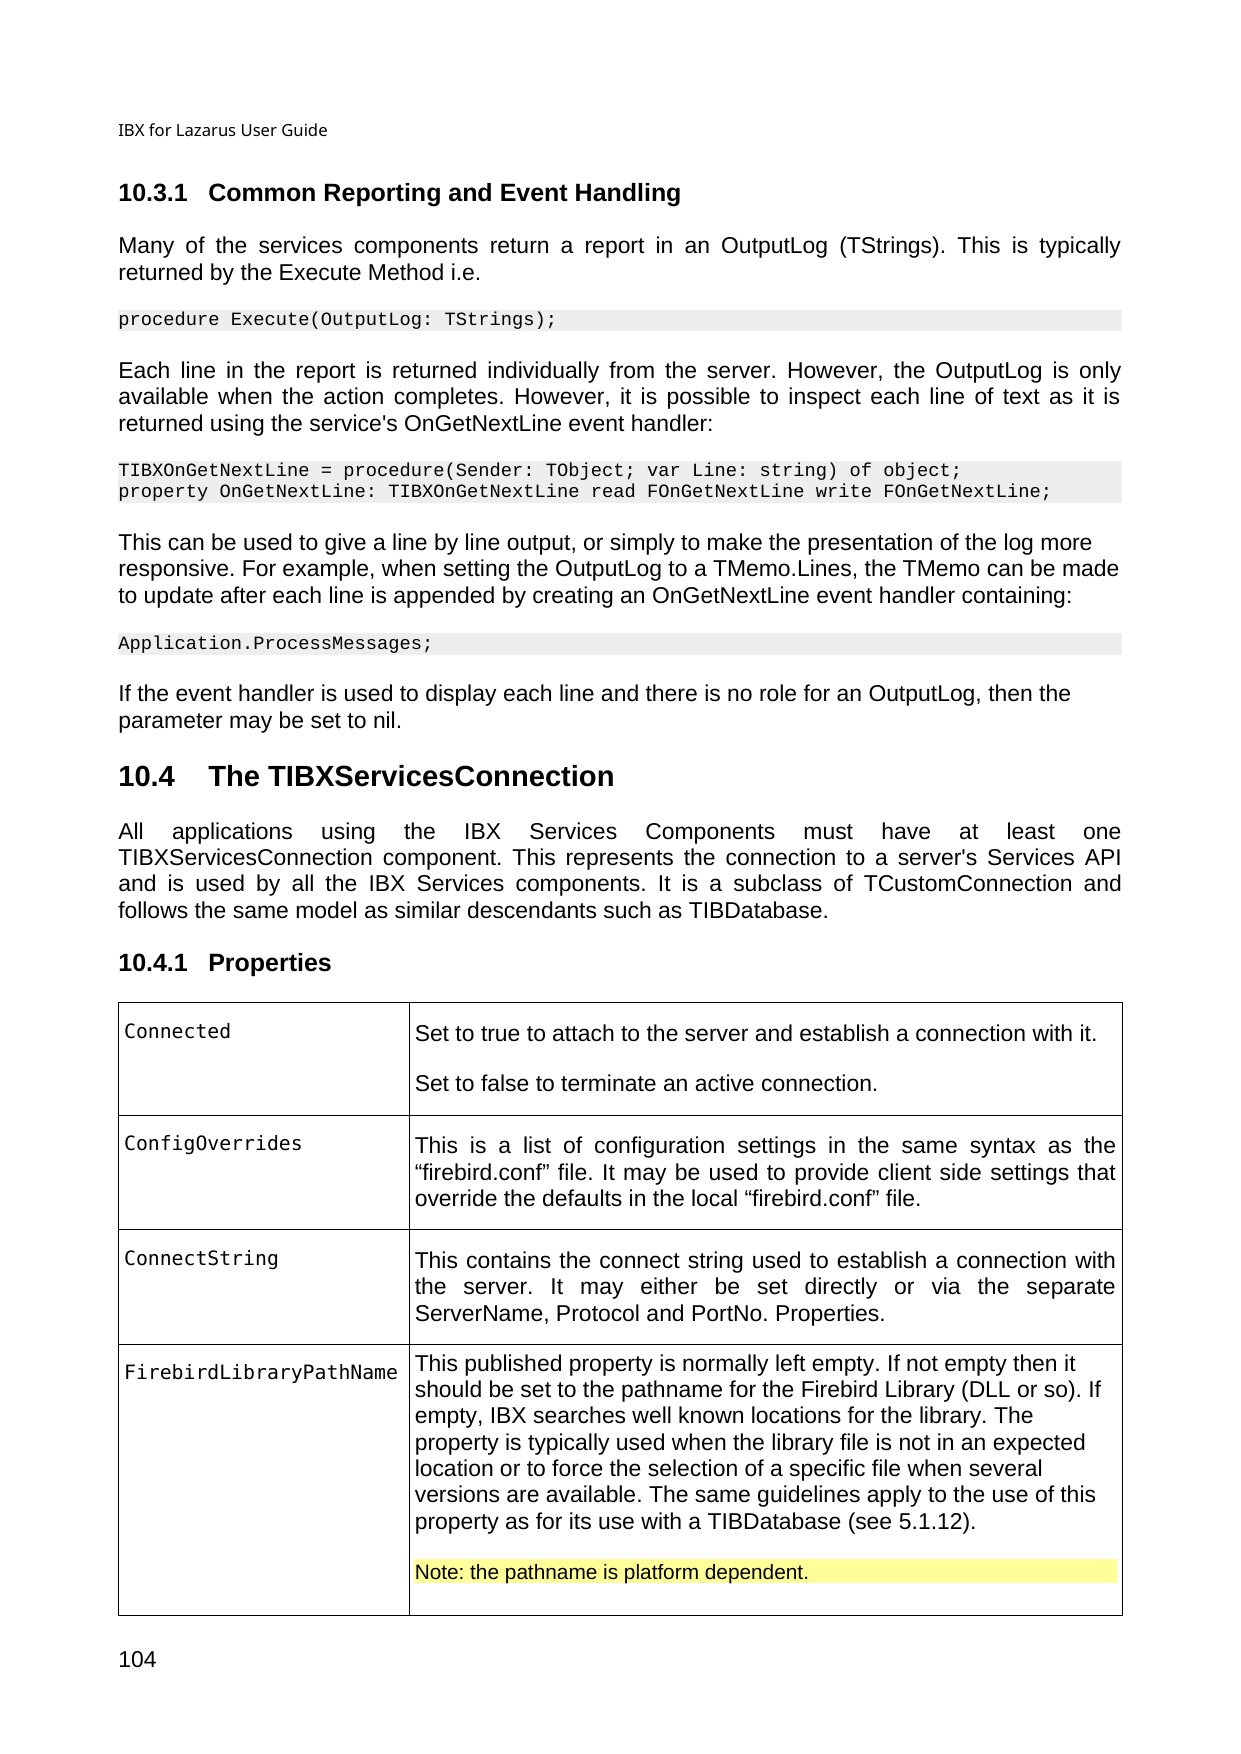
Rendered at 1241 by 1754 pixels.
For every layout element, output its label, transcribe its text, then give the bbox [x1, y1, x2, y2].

text TIBXOnGetNextLine = procedure(Sender: TObject; var Line: string) of object; [118, 461, 1122, 482]
text property OnGetNextLine: TIBXOnGetNextLine read FOnGetNextLine write FOnGetNextLine; [118, 482, 1122, 503]
text procedure Execute(OutputLog: TStrings); [118, 310, 1122, 331]
table_cell ConfigOverrides [119, 1116, 409, 1229]
table_header Set to true to attach to the server and establish a connection with it. Set to false to terminate an active connection. [410, 1003, 1122, 1114]
text Each line in the report is returned individually from the server. However, the OutputLog is only available when the action completes. However, it is possible to inspect each line of text as it is returned using the service's OnGetNextLine event handler: [118, 357, 1122, 436]
subtitle The TIBXServicesConnection [118, 758, 1122, 792]
text Many of the services components return a report in an OutputLog (TStrings). This is typically returned by the Execute Method i.e. [118, 232, 1122, 285]
text This can be used to give a line by line output, or simply to make the presentation of the log more responsive. For example, when setting the OutputLog to a TMemo.Lines, the TMemo can be made to update after each line is appended by creating an OnGetNextLine event handler containing: [118, 529, 1122, 608]
text Application.ProcessMessages; [118, 633, 1122, 655]
subtitle Properties [118, 948, 1122, 977]
table_cell This published property is normally left empty. If not empty then it should be set to the pathname for the Firebird Library (DLL or so). If empty, IBX searches well known locations for the library. The property is typically used when the library file is not in an expected location or to force the selection of a specific file when several versions are available. The same guidelines apply to the use of this property as for its use with a TIBDatabase (see 5.1.12). Note: the pathname is platform dependent. [410, 1345, 1122, 1615]
table_cell ConnectString [119, 1230, 409, 1344]
table_header Connected [119, 1003, 409, 1114]
table_cell This contains the connect string used to establish a connection with the server. It may either be set directly or via the separate ServerName, Protocol and PortNo. Properties. [410, 1230, 1122, 1344]
text If the event handler is used to display each line and there is no role for an OutputLog, then the parameter may be set to nil. [118, 680, 1122, 733]
subtitle Common Reporting and Event Handling [118, 178, 1122, 207]
table_cell This is a list of configuration settings in the same syntax as the “firebird.conf” file. It may be used to provide client side settings that override the defaults in the local “firebird.conf” file. [410, 1116, 1122, 1229]
text All applications using the IBX Services Components must have at least one TIBXServicesConnection component. This represents the connection to a server's Services API and is used by all the IBX Services components. It is a subclass of TCustomConnection and follows the same model as similar descendants such as TIBDatabase. [118, 818, 1122, 923]
table_cell FirebirdLibraryPathName [119, 1345, 409, 1615]
